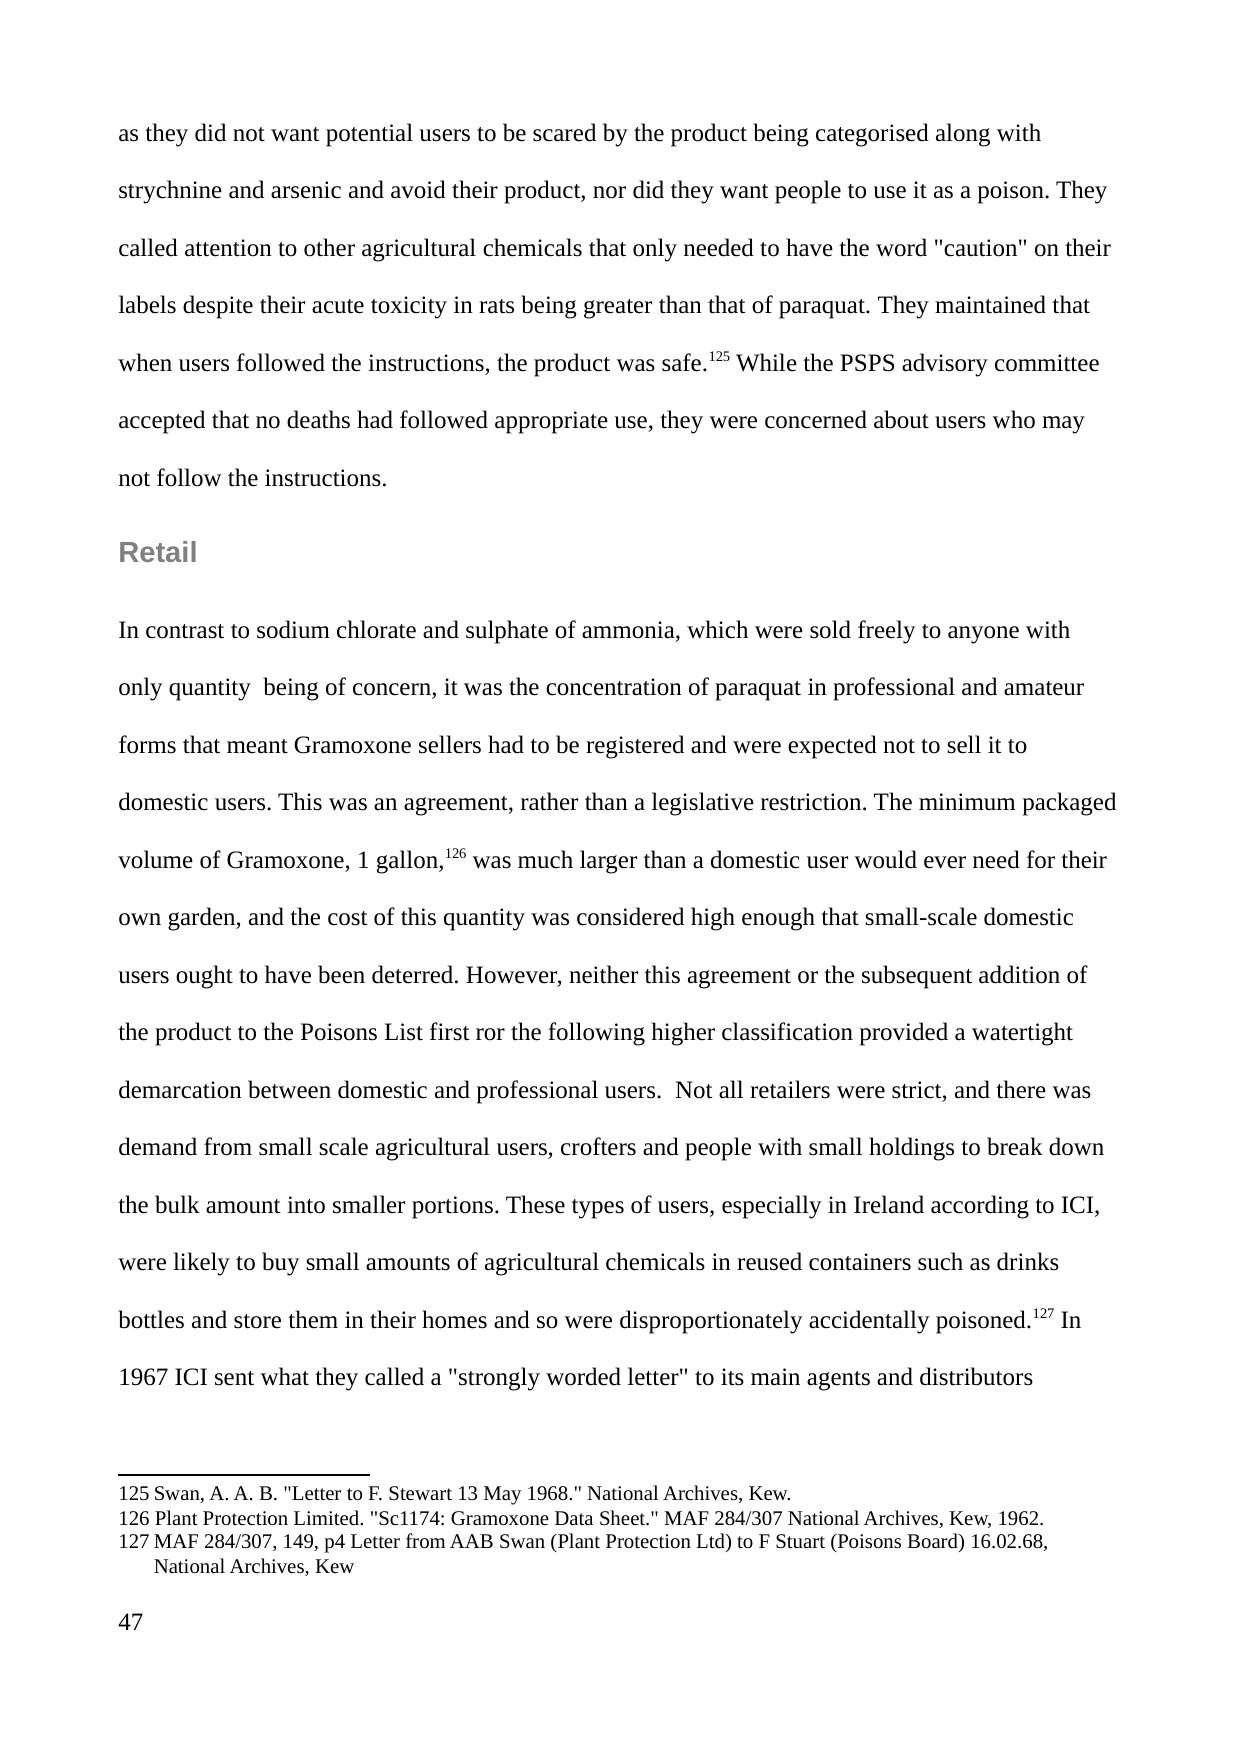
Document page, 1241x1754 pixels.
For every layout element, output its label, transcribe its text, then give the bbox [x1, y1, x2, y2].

text In contrast to sodium chlorate and sulphate of ammonia, which were sold freely to anyone with only quantity being of concern, it was the concentration of paraquat in professional and amateur forms that meant Gramoxone sellers had to be registered and were expected not to sell it to domestic users. This was an agreement, rather than a legislative restriction. The minimum packaged volume of Gramoxone, 1 gallon, was much larger than a domestic user would ever need for their own garden, and the cost of this quantity was considered high enough that small-scale domestic users ought to have been deterred. However, neither this agreement or the subsequent addition of the product to the Poisons List first ror the following higher classification provided a watertight demarcation between domestic and professional users. Not all retailers were strict, and there was demand from small scale agricultural users, crofters and people with small holdings to break down the bulk amount into smaller portions. These types of users, especially in Ireland according to ICI, were likely to buy small amounts of agricultural chemicals in reused containers such as drinks bottles and store them in their homes and so were disproportionately accidentally poisoned. In 1967 ICI sent what they called a "strongly worded letter" to its main agents and distributors [118, 615, 1122, 1391]
text Swan, A. A. B. "Letter to F. Stewart 13 May 1968." National Archives, Kew. [118, 1481, 1122, 1505]
text as they did not want potential users to be scared by the product being categorised along with strychnine and arsenic and avoid their product, nor did they want people to use it as a poison. They called attention to other agricultural chemicals that only needed to have the word "caution" on their labels despite their acute toxicity in rats being greater than that of paraquat. They maintained that when users followed the instructions, the product was safe. While the PSPS advisory committee accepted that no deaths had followed appropriate use, they were concerned about users who may not follow the instructions. [118, 118, 1122, 492]
text MAF 284/307, 149, p4 Letter from AAB Swan (Plant Protection Ltd) to F Stuart (Poisons Board) 16.02.68, National Archives, Kew [118, 1529, 1122, 1578]
subtitle Retail [118, 535, 1122, 569]
text Plant Protection Limited. "Sc1174: Gramoxone Data Sheet." MAF 284/307 National Archives, Kew, 1962. [118, 1505, 1122, 1529]
